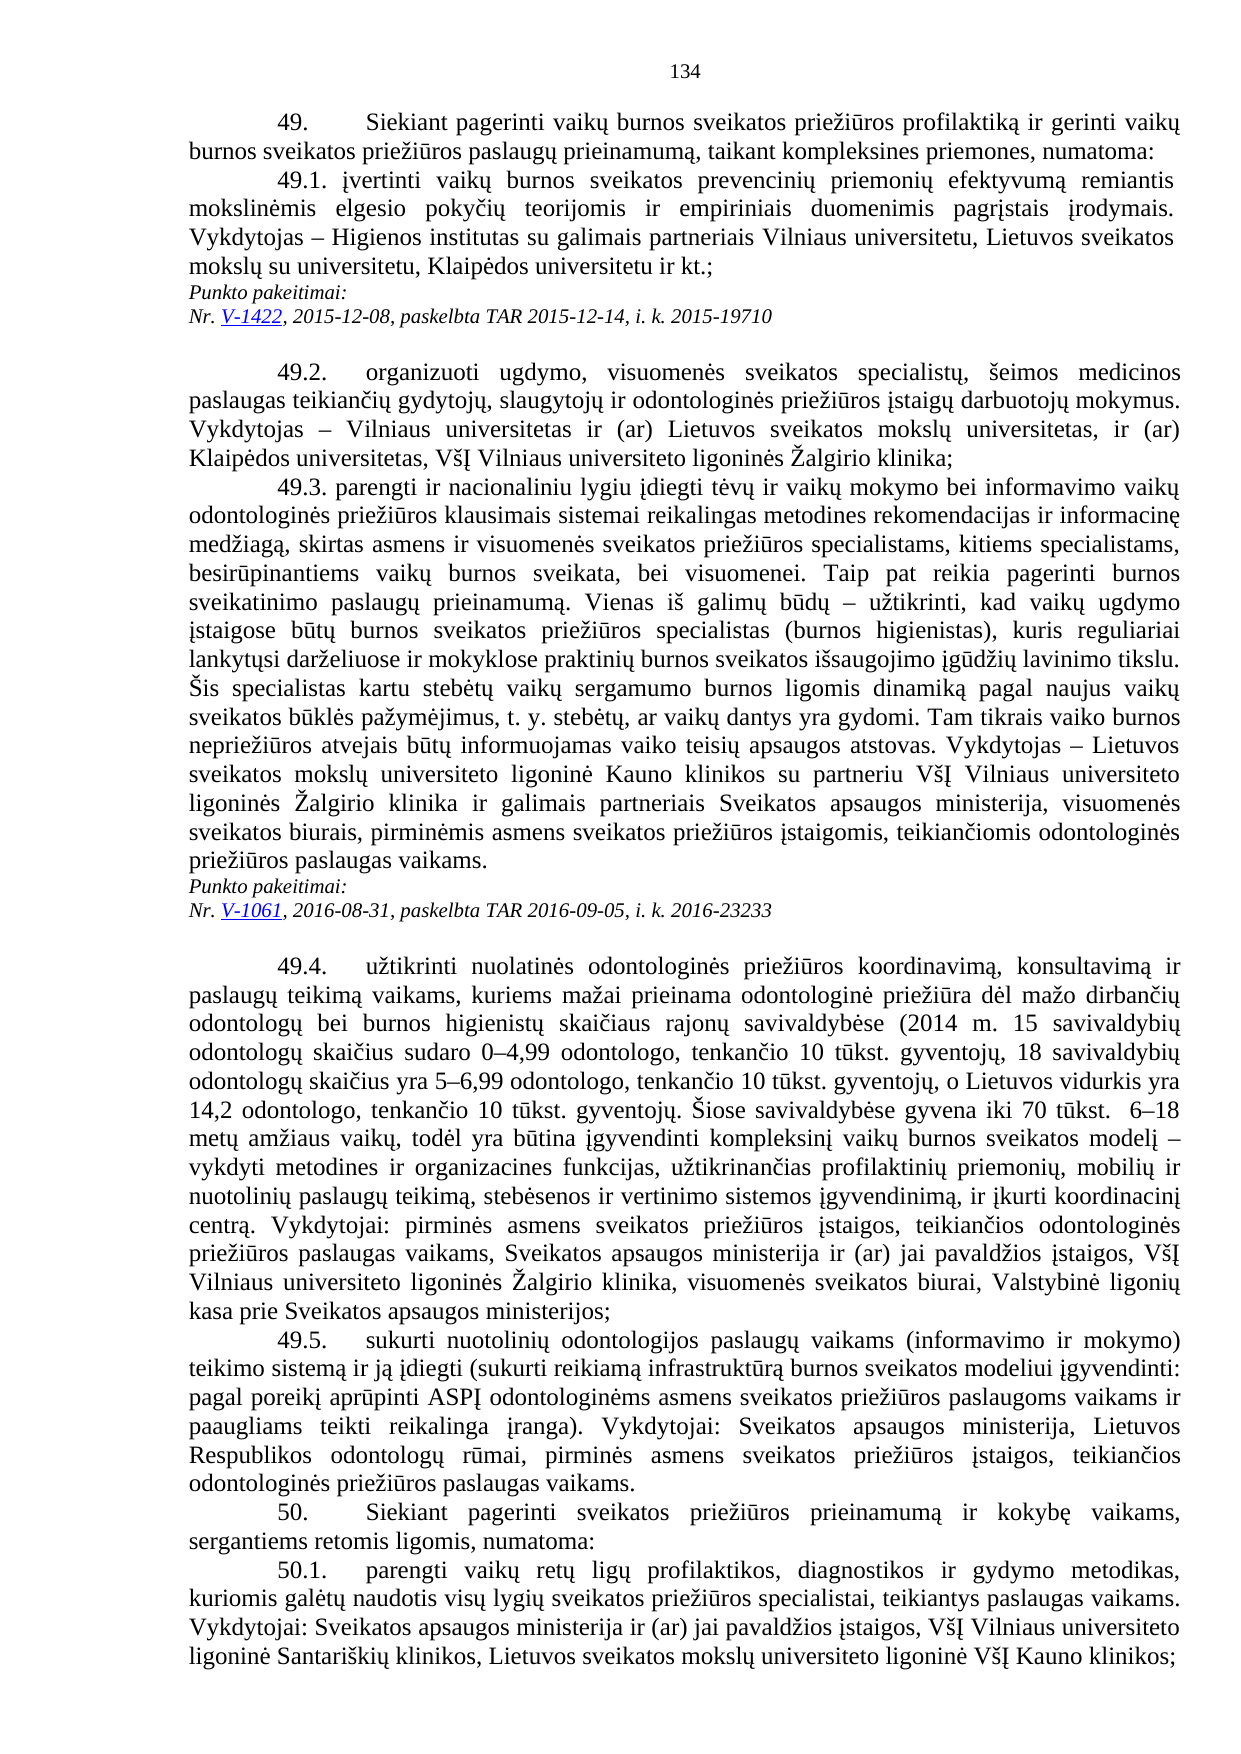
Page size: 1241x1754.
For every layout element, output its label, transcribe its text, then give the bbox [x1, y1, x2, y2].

text Nr. V-1422, 2015-12-08, paskelbta TAR 2015-12-14, i. k. 2015-19710 [188, 304, 1181, 328]
text 50.1. parengti vaikų retų ligų profilaktikos, diagnostikos ir gydymo metodikas, kuriomis galėtų naudotis visų lygių sveikatos priežiūros specialistai, teikiantys paslaugas vaikams. Vykdytojai: Sveikatos apsaugos ministerija ir (ar) jai pavaldžios įstaigos, VšĮ Vilniaus universiteto ligoninė Santariškių klinikos, Lietuvos sveikatos mokslų universiteto ligoninė VšĮ Kauno klinikos; [188, 1555, 1181, 1670]
text 49.2. organizuoti ugdymo, visuomenės sveikatos specialistų, šeimos medicinos paslaugas teikiančių gydytojų, slaugytojų ir odontologinės priežiūros įstaigų darbuotojų mokymus. Vykdytojas – Vilniaus universitetas ir (ar) Lietuvos sveikatos mokslų universitetas, ir (ar) Klaipėdos universitetas, VšĮ Vilniaus universiteto ligoninės Žalgirio klinika; [188, 357, 1181, 472]
text 50. Siekiant pagerinti sveikatos priežiūros prieinamumą ir kokybę vaikams, sergantiems retomis ligomis, numatoma: [188, 1497, 1181, 1555]
text 49.4. užtikrinti nuolatinės odontologinės priežiūros koordinavimą, konsultavimą ir paslaugų teikimą vaikams, kuriems mažai prieinama odontologinė priežiūra dėl mažo dirbančių odontologų bei burnos higienistų skaičiaus rajonų savivaldybėse (2014 m. 15 savivaldybių odontologų skaičius sudaro 0–4,99 odontologo, tenkančio 10 tūkst. gyventojų, 18 savivaldybių odontologų skaičius yra 5–6,99 odontologo, tenkančio 10 tūkst. gyventojų, o Lietuvos vidurkis yra 14,2 odontologo, tenkančio 10 tūkst. gyventojų. Šiose savivaldybėse gyvena iki 70 tūkst. 6–18 metų amžiaus vaikų, todėl yra būtina įgyvendinti kompleksinį vaikų burnos sveikatos modelį – vykdyti metodines ir organizacines funkcijas, užtikrinančias profilaktinių priemonių, mobilių ir nuotolinių paslaugų teikimą, stebėsenos ir vertinimo sistemos įgyvendinimą, ir įkurti koordinacinį centrą. Vykdytojai: pirminės asmens sveikatos priežiūros įstaigos, teikiančios odontologinės priežiūros paslaugas vaikams, Sveikatos apsaugos ministerija ir (ar) jai pavaldžios įstaigos, VšĮ Vilniaus universiteto ligoninės Žalgirio klinika, visuomenės sveikatos biurai, Valstybinė ligonių kasa prie Sveikatos apsaugos ministerijos; [188, 951, 1181, 1325]
text 49.5. sukurti nuotolinių odontologijos paslaugų vaikams (informavimo ir mokymo) teikimo sistemą ir ją įdiegti (sukurti reikiamą infrastruktūrą burnos sveikatos modeliui įgyvendinti: pagal poreikį aprūpinti ASPĮ odontologinėms asmens sveikatos priežiūros paslaugoms vaikams ir paaugliams teikti reikalinga įranga). Vykdytojai: Sveikatos apsaugos ministerija, Lietuvos Respublikos odontologų rūmai, pirminės asmens sveikatos priežiūros įstaigos, teikiančios odontologinės priežiūros paslaugas vaikams. [188, 1325, 1181, 1497]
text 49. Siekiant pagerinti vaikų burnos sveikatos priežiūros profilaktiką ir gerinti vaikų burnos sveikatos priežiūros paslaugų prieinamumą, taikant kompleksines priemones, numatoma: [188, 107, 1181, 165]
text Nr. V-1061, 2016-08-31, paskelbta TAR 2016-09-05, i. k. 2016-23233 [188, 898, 1181, 922]
text Punkto pakeitimai: [188, 874, 1181, 898]
text 49.1. įvertinti vaikų burnos sveikatos prevencinių priemonių efektyvumą remiantis mokslinėmis elgesio pokyčių teorijomis ir empiriniais duomenimis pagrįstais įrodymais. Vykdytojas – Higienos institutas su galimais partneriais Vilniaus universitetu, Lietuvos sveikatos mokslų su universitetu, Klaipėdos universitetu ir kt.; [188, 165, 1175, 280]
text Punkto pakeitimai: [188, 280, 1181, 304]
text 49.3. parengti ir nacionaliniu lygiu įdiegti tėvų ir vaikų mokymo bei informavimo vaikų odontologinės priežiūros klausimais sistemai reikalingas metodines rekomendacijas ir informacinę medžiagą, skirtas asmens ir visuomenės sveikatos priežiūros specialistams, kitiems specialistams, besirūpinantiems vaikų burnos sveikata, bei visuomenei. Taip pat reikia pagerinti burnos sveikatinimo paslaugų prieinamumą. Vienas iš galimų būdų – užtikrinti, kad vaikų ugdymo įstaigose būtų burnos sveikatos priežiūros specialistas (burnos higienistas), kuris reguliariai lankytųsi darželiuose ir mokyklose praktinių burnos sveikatos išsaugojimo įgūdžių lavinimo tikslu. Šis specialistas kartu stebėtų vaikų sergamumo burnos ligomis dinamiką pagal naujus vaikų sveikatos būklės pažymėjimus, t. y. stebėtų, ar vaikų dantys yra gydomi. Tam tikrais vaiko burnos nepriežiūros atvejais būtų informuojamas vaiko teisių apsaugos atstovas. Vykdytojas – Lietuvos sveikatos mokslų universiteto ligoninė Kauno klinikos su partneriu VšĮ Vilniaus universiteto ligoninės Žalgirio klinika ir galimais partneriais Sveikatos apsaugos ministerija, visuomenės sveikatos biurais, pirminėmis asmens sveikatos priežiūros įstaigomis, teikiančiomis odontologinės priežiūros paslaugas vaikams. [188, 472, 1181, 874]
